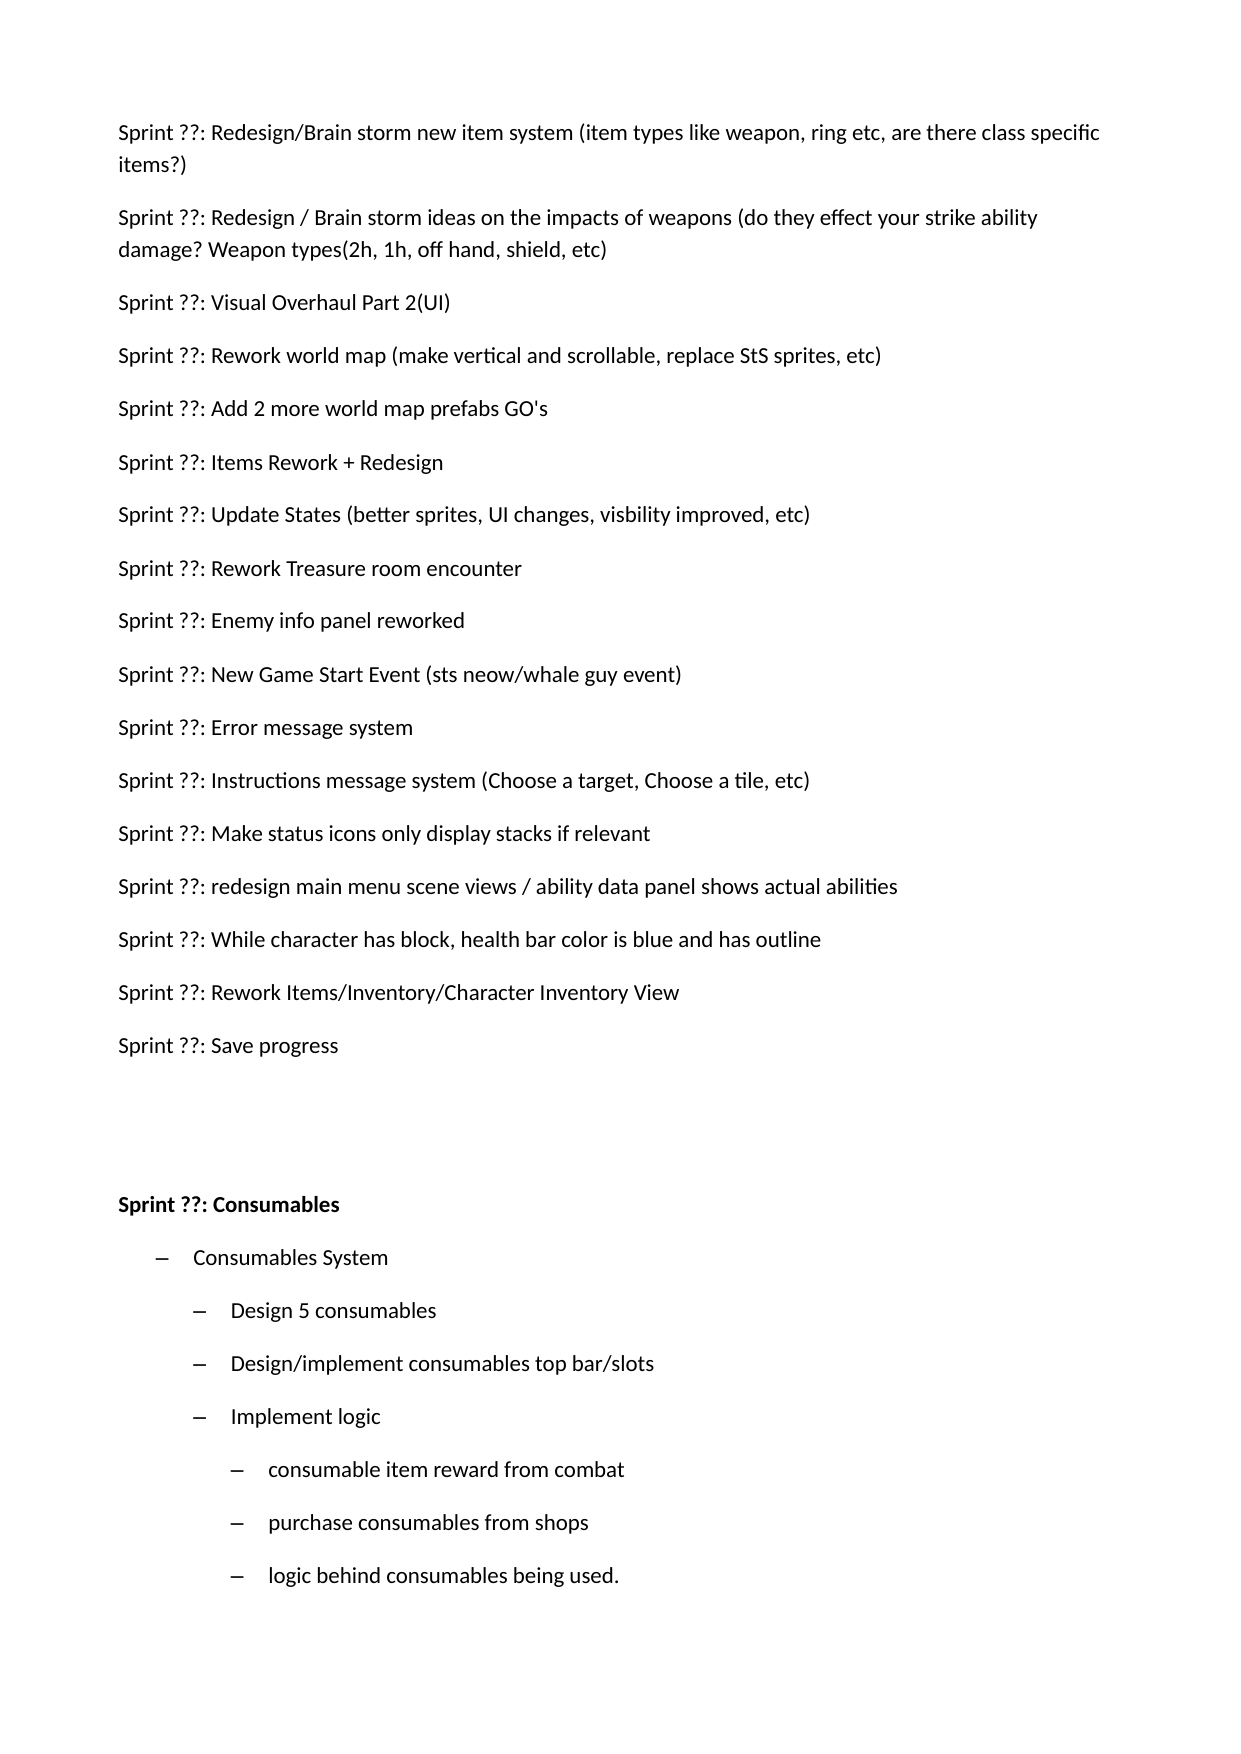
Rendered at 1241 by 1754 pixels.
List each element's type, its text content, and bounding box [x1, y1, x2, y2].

text Sprint ??: Visual Overhaul Part 2(UI) [118, 288, 1122, 317]
text Sprint ??: Items Rework + Redesign [118, 448, 1122, 476]
list logic behind consumables being used. [231, 1561, 1122, 1589]
text Sprint ??: Save progress [118, 1031, 1122, 1059]
text Sprint ??: Enemy info panel reworked [118, 607, 1122, 635]
list Implement logic [193, 1402, 1122, 1430]
text Sprint ??: Rework Items/Inventory/Character Inventory View [118, 978, 1122, 1006]
list consumable item reward from combat [231, 1455, 1122, 1483]
list Design/implement consumables top bar/slots [193, 1349, 1122, 1377]
text Sprint ??: While character has block, health bar color is blue and has outline [118, 925, 1122, 953]
text Sprint ??: Redesign/Brain storm new item system (item types like weapon, ring etc, are there class specific items?) [118, 118, 1122, 178]
text Sprint ??: Make status icons only display stacks if relevant [118, 819, 1122, 847]
text Sprint ??: Consumables [118, 1190, 1122, 1218]
text Sprint ??: Redesign / Brain storm ideas on the impacts of weapons (do they effect your strike ability damage? Weapon types(2h, 1h, off hand, shield, etc) [118, 203, 1122, 263]
text Sprint ??: New Game Start Event (sts neow/whale guy event) [118, 660, 1122, 688]
text Sprint ??: redesign main menu scene views / ability data panel shows actual abilities [118, 872, 1122, 900]
text Sprint ??: Add 2 more world map prefabs GO's [118, 394, 1122, 423]
list Design 5 consumables [193, 1296, 1122, 1324]
list Consumables System [156, 1243, 1122, 1271]
text Sprint ??: Error message system [118, 713, 1122, 741]
text Sprint ??: Update States (better sprites, UI changes, visbility improved, etc) [118, 501, 1122, 529]
text Sprint ??: Rework world map (make vertical and scrollable, replace StS sprites, etc) [118, 342, 1122, 369]
text Sprint ??: Rework Treasure room encounter [118, 554, 1122, 582]
list purchase consumables from shops [231, 1508, 1122, 1536]
text Sprint ??: Instructions message system (Choose a target, Choose a tile, etc) [118, 766, 1122, 794]
